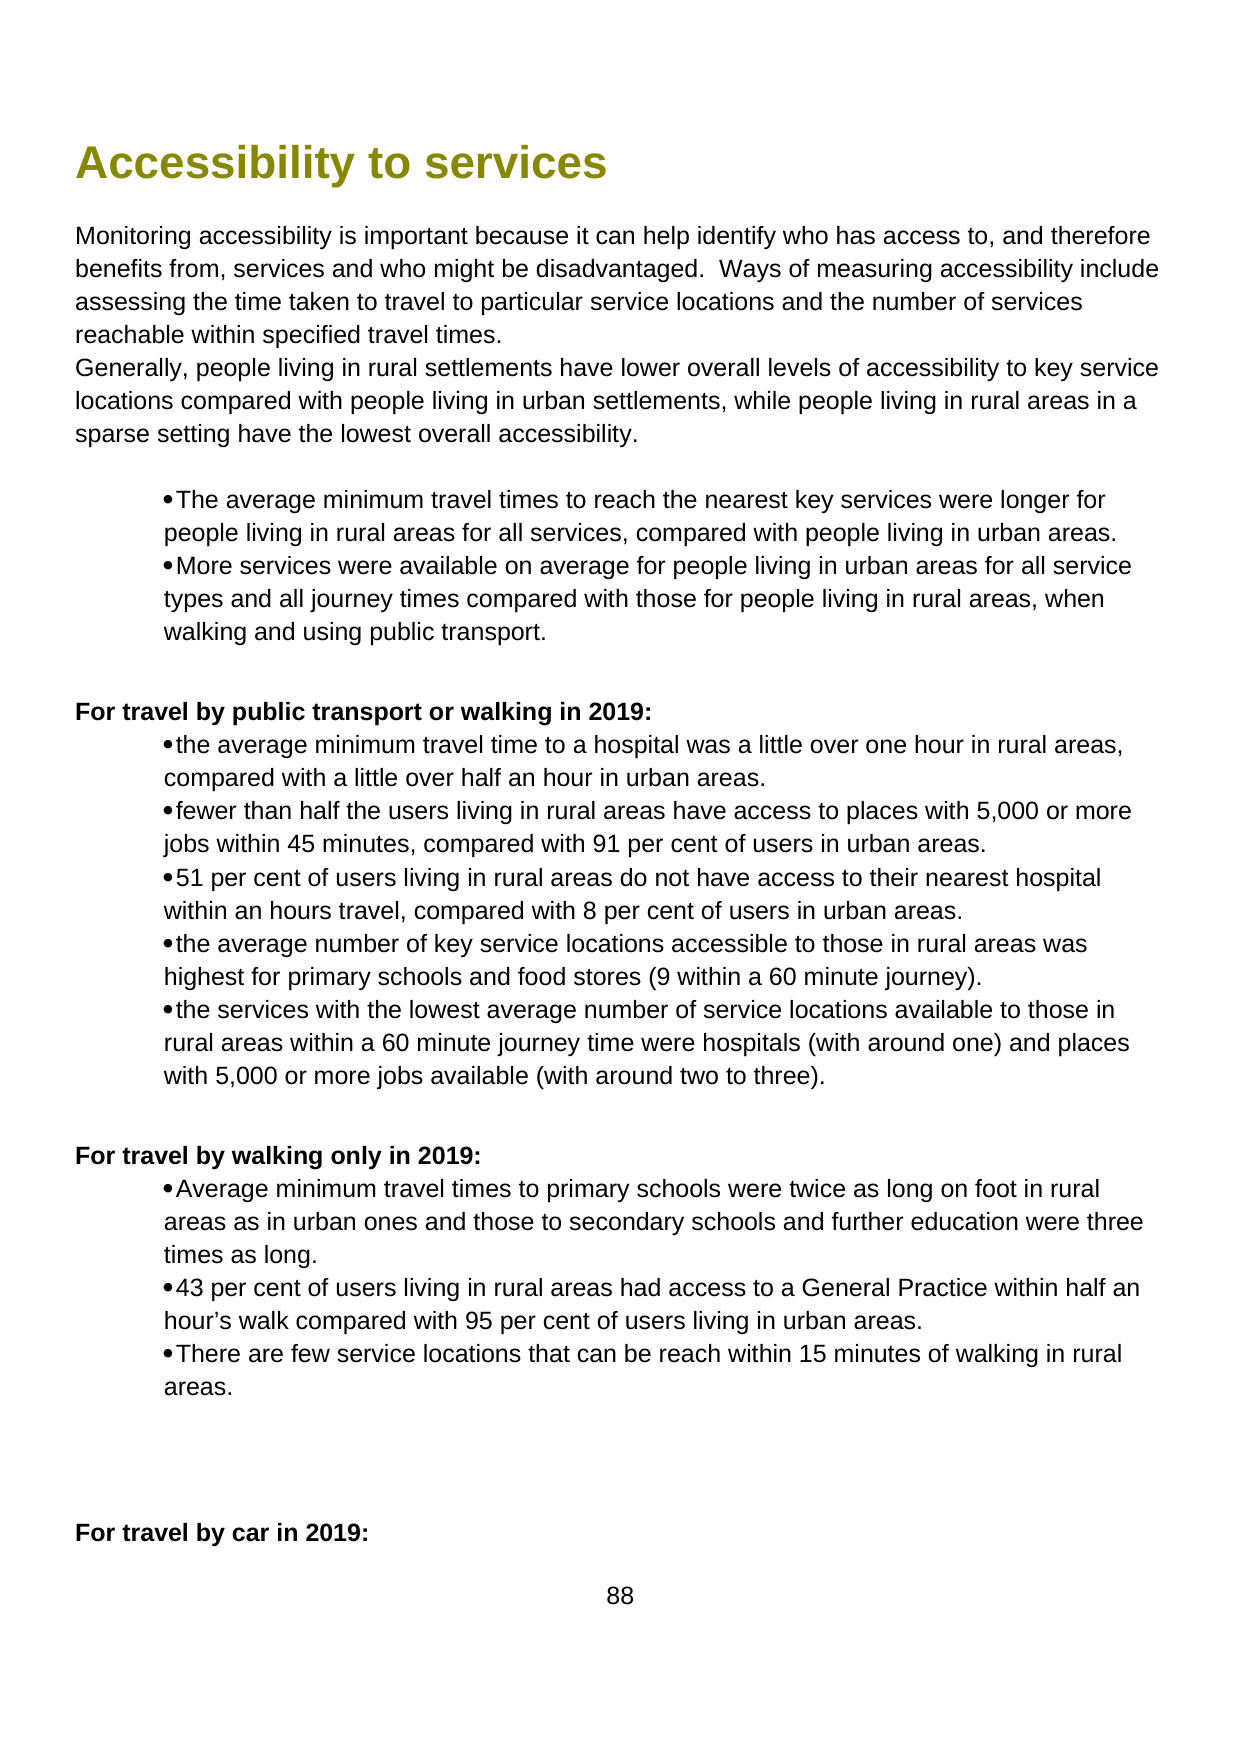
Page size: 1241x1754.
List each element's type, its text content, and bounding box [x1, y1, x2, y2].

text For travel by car in 2019: [75, 1518, 1165, 1547]
subtitle Accessibility to services [75, 135, 1165, 188]
list There are few service locations that can be reach within 15 minutes of walking in rural areas. [164, 1339, 1165, 1401]
list the average minimum travel time to a hospital was a little over one hour in rural areas, compared with a little over half an hour in urban areas. [164, 730, 1165, 792]
list the services with the lowest average number of service locations available to those in rural areas within a 60 minute journey time were hospitals (with around one) and places with 5,000 or more jobs available (with around two to three). [164, 995, 1165, 1090]
list Average minimum travel times to primary schools were twice as long on foot in rural areas as in urban ones and those to secondary schools and further education were three times as long. [164, 1174, 1165, 1269]
list the average number of key service locations accessible to those in rural areas was highest for primary schools and food stores (9 within a 60 minute journey). [164, 929, 1165, 991]
text Generally, people living in rural settlements have lower overall levels of accessibility to key service locations compared with people living in urban settlements, while people living in rural areas in a sparse setting have the lowest overall accessibility. [75, 353, 1165, 448]
text For travel by public transport or walking in 2019: [75, 697, 1165, 726]
list The average minimum travel times to reach the nearest key services were longer for people living in rural areas for all services, compared with people living in urban areas. [164, 485, 1165, 547]
list fewer than half the users living in rural areas have access to places with 5,000 or more jobs within 45 minutes, compared with 91 per cent of users in urban areas. [164, 796, 1165, 858]
list More services were available on average for people living in urban areas for all service types and all journey times compared with those for people living in rural areas, when walking and using public transport. [164, 551, 1165, 646]
list 43 per cent of users living in rural areas had access to a General Practice within half an hour’s walk compared with 95 per cent of users living in urban areas. [164, 1273, 1165, 1335]
list 51 per cent of users living in rural areas do not have access to their nearest hospital within an hours travel, compared with 8 per cent of users in urban areas. [164, 862, 1165, 924]
text For travel by walking only in 2019: [75, 1141, 1165, 1169]
text Monitoring accessibility is important because it can help identify who has access to, and therefore benefits from, services and who might be disadvantaged. Ways of measuring accessibility include assessing the time taken to travel to particular service locations and the number of services reachable within specified travel times. [75, 221, 1165, 349]
